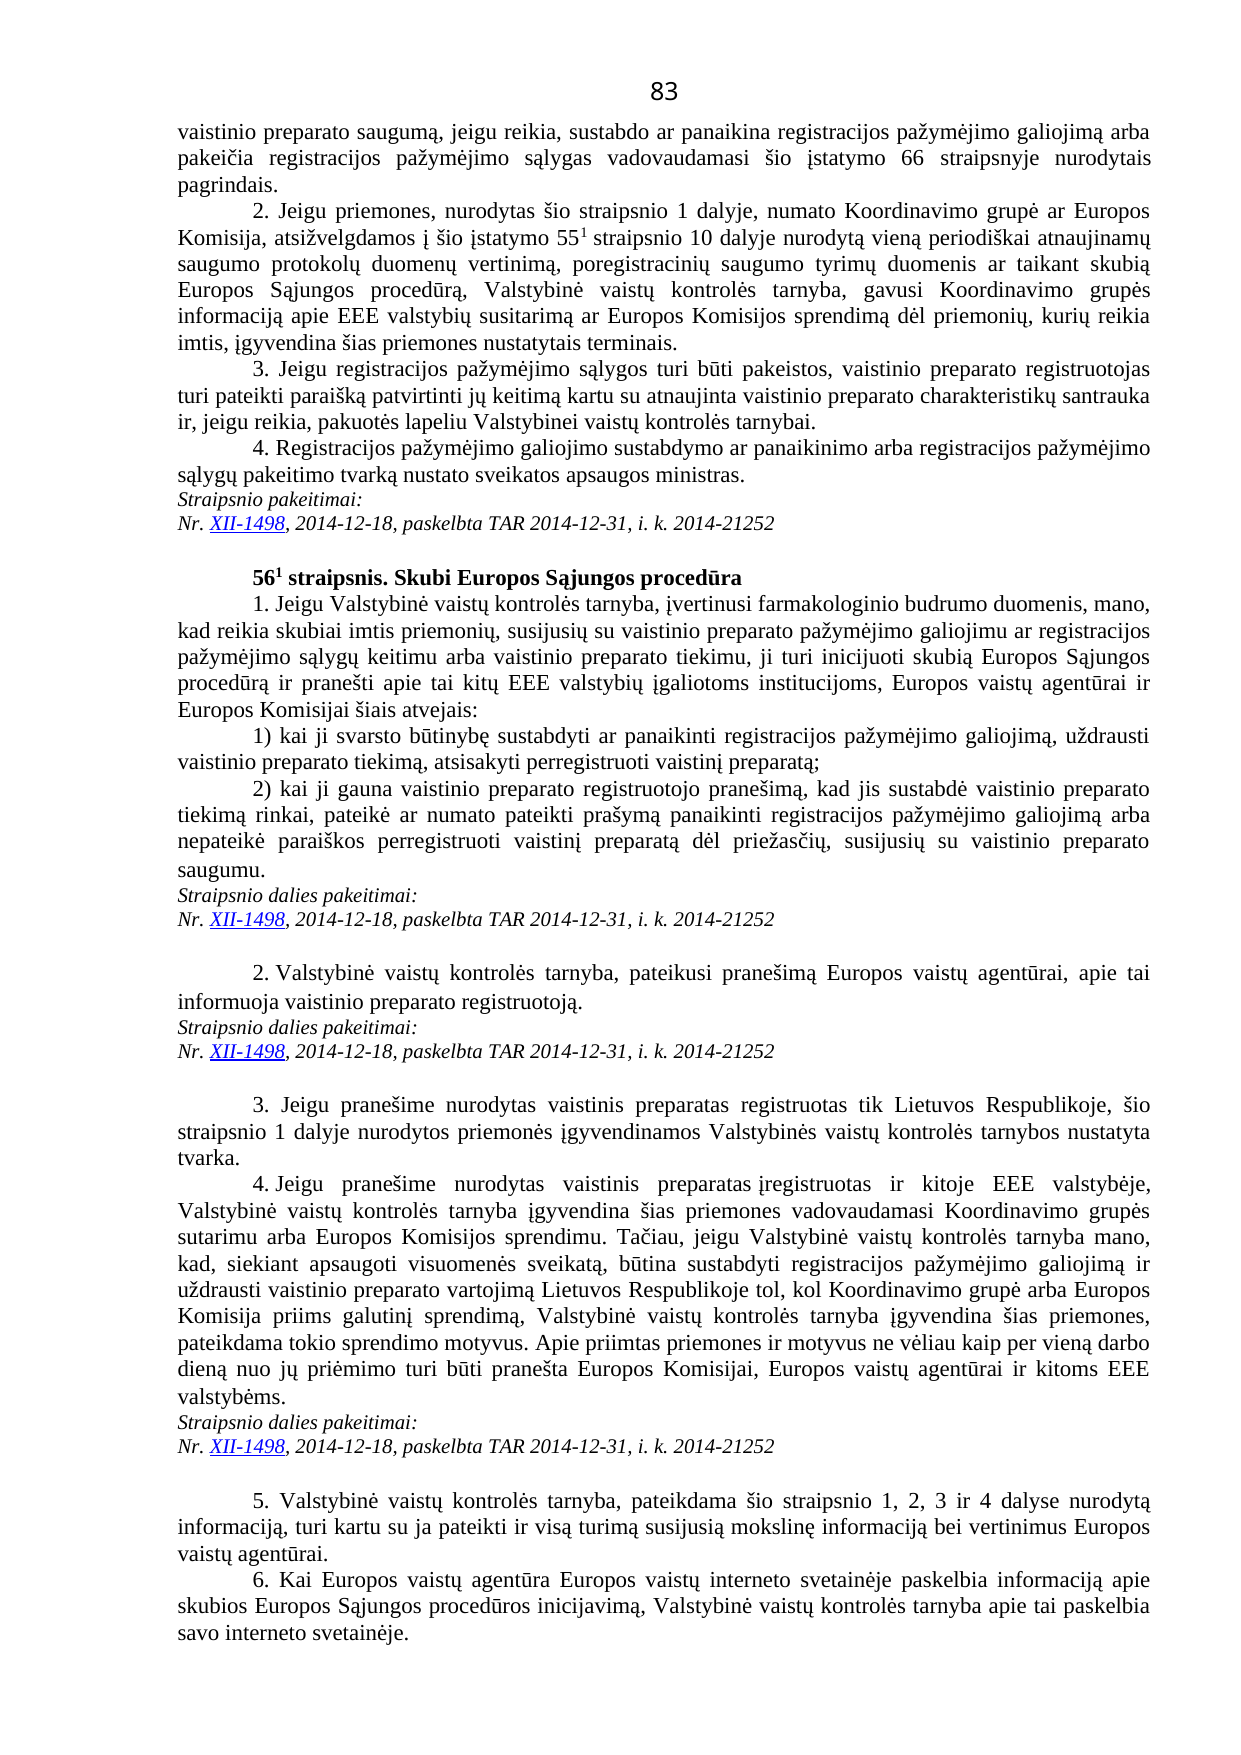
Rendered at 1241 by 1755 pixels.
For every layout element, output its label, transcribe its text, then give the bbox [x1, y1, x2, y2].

text 4. Jeigu pranešime nurodytas vaistinis preparatas įregistruotas ir kitoje EEE valstybėje, Valstybinė vaistų kontrolės tarnyba įgyvendina šias priemones vadovaudamasi Koordinavimo grupės sutarimu arba Europos Komisijos sprendimu. Tačiau, jeigu Valstybinė vaistų kontrolės tarnyba mano, kad, siekiant apsaugoti visuomenės sveikatą, būtina sustabdyti registracijos pažymėjimo galiojimą ir uždrausti vaistinio preparato vartojimą Lietuvos Respublikoje tol, kol Koordinavimo grupė arba Europos Komisija priims galutinį sprendimą, Valstybinė vaistų kontrolės tarnyba įgyvendina šias priemones, pateikdama tokio sprendimo motyvus. Apie priimtas priemones ir motyvus ne vėliau kaip per vieną darbo dieną nuo jų priėmimo turi būti pranešta Europos Komisijai, Europos vaistų agentūrai ir kitoms EEE valstybėms. [177, 1171, 1152, 1410]
text Nr. XII-1498, 2014-12-18, paskelbta TAR 2014-12-31, i. k. 2014-21252 [177, 511, 1152, 535]
text Straipsnio dalies pakeitimai: [177, 1014, 1152, 1039]
text 3. Jeigu registracijos pažymėjimo sąlygos turi būti pakeistos, vaistinio preparato registruotojas turi pateikti paraišką patvirtinti jų keitimą kartu su atnaujinta vaistinio preparato charakteristikų santrauka ir, jeigu reikia, pakuotės lapeliu Valstybinei vaistų kontrolės tarnybai. [177, 355, 1152, 434]
text Straipsnio pakeitimai: [177, 487, 1152, 511]
text vaistinio preparato saugumą, jeigu reikia, sustabdo ar panaikina registracijos pažymėjimo galiojimą arba pakeičia registracijos pažymėjimo sąlygas vadovaudamasi šio įstatymo 66 straipsnyje nurodytais pagrindais. [177, 118, 1152, 197]
text Nr. XII-1498, 2014-12-18, paskelbta TAR 2014-12-31, i. k. 2014-21252 [177, 907, 1152, 931]
text Nr. XII-1498, 2014-12-18, paskelbta TAR 2014-12-31, i. k. 2014-21252 [177, 1039, 1152, 1063]
text 1. Jeigu Valstybinė vaistų kontrolės tarnyba, įvertinusi farmakologinio budrumo duomenis, mano, kad reikia skubiai imtis priemonių, susijusių su vaistinio preparato pažymėjimo galiojimu ar registracijos pažymėjimo sąlygų keitimu arba vaistinio preparato tiekimu, ji turi inicijuoti skubią Europos Sąjungos procedūrą ir pranešti apie tai kitų EEE valstybių įgaliotoms institucijoms, Europos vaistų agentūrai ir Europos Komisijai šiais atvejais: [177, 590, 1152, 722]
text 2. Valstybinė vaistų kontrolės tarnyba, pateikusi pranešimą Europos vaistų agentūrai, apie tai informuoja vaistinio preparato registruotoją. [177, 959, 1152, 1014]
text 3. Jeigu pranešime nurodytas vaistinis preparatas registruotas tik Lietuvos Respublikoje, šio straipsnio 1 dalyje nurodytos priemonės įgyvendinamos Valstybinės vaistų kontrolės tarnybos nustatyta tvarka. [177, 1091, 1152, 1171]
text 2) kai ji gauna vaistinio preparato registruotojo pranešimą, kad jis sustabdė vaistinio preparato tiekimą rinkai, pateikė ar numato pateikti prašymą panaikinti registracijos pažymėjimo galiojimą arba nepateikė paraiškos perregistruoti vaistinį preparatą dėl priežasčių, susijusių su vaistinio preparato saugumu. [177, 775, 1152, 883]
text 5. Valstybinė vaistų kontrolės tarnyba, pateikdama šio straipsnio 1, 2, 3 ir 4 dalyse nurodytą informaciją, turi kartu su ja pateikti ir visą turimą susijusią mokslinę informaciją bei vertinimus Europos vaistų agentūrai. [177, 1487, 1152, 1566]
text 4. Registracijos pažymėjimo galiojimo sustabdymo ar panaikinimo arba registracijos pažymėjimo sąlygų pakeitimo tvarką nustato sveikatos apsaugos ministras. [177, 434, 1152, 487]
text 1) kai ji svarsto būtinybę sustabdyti ar panaikinti registracijos pažymėjimo galiojimą, uždrausti vaistinio preparato tiekimą, atsisakyti perregistruoti vaistinį preparatą; [177, 722, 1152, 775]
text Nr. XII-1498, 2014-12-18, paskelbta TAR 2014-12-31, i. k. 2014-21252 [177, 1434, 1152, 1458]
text Straipsnio dalies pakeitimai: [177, 1410, 1152, 1434]
text 6. Kai Europos vaistų agentūra Europos vaistų interneto svetainėje paskelbia informaciją apie skubios Europos Sąjungos procedūros inicijavimą, Valstybinė vaistų kontrolės tarnyba apie tai paskelbia savo interneto svetainėje. [177, 1566, 1152, 1645]
text 2. Jeigu priemones, nurodytas šio straipsnio 1 dalyje, numato Koordinavimo grupė ar Europos Komisija, atsižvelgdamos į šio įstatymo 551 straipsnio 10 dalyje nurodytą vieną periodiškai atnaujinamų saugumo protokolų duomenų vertinimą, poregistracinių saugumo tyrimų duomenis ar taikant skubią Europos Sąjungos procedūrą, Valstybinė vaistų kontrolės tarnyba, gavusi Koordinavimo grupės informaciją apie EEE valstybių susitarimą ar Europos Komisijos sprendimą dėl priemonių, kurių reikia imtis, įgyvendina šias priemones nustatytais terminais. [177, 197, 1152, 355]
text Straipsnio dalies pakeitimai: [177, 883, 1152, 907]
text 561 straipsnis. Skubi Europos Sąjungos procedūra [177, 564, 1152, 590]
